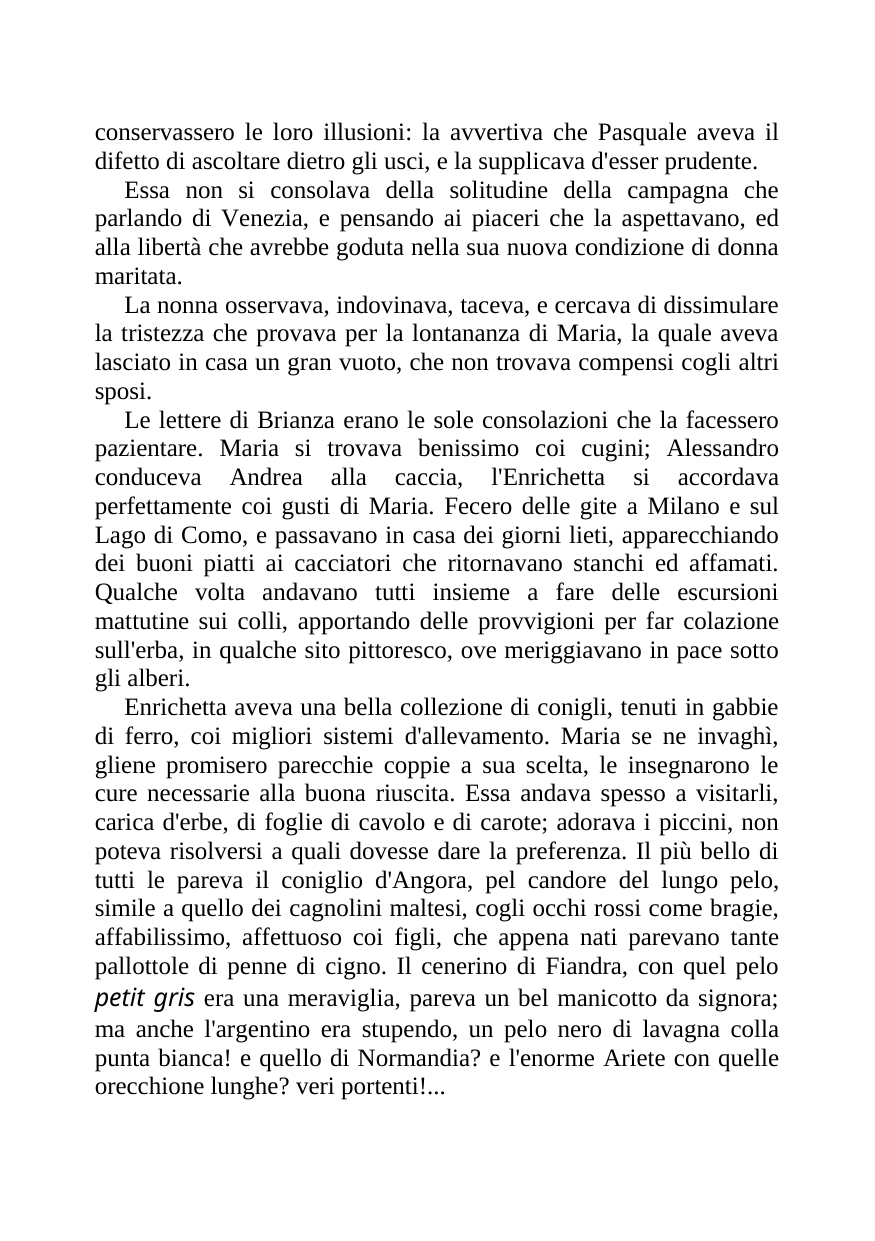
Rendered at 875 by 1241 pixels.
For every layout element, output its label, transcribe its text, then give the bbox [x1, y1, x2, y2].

text Le lettere di Brianza erano le sole consolazioni che la facessero pazientare. Maria si trovava benissimo coi cugini; Alessandro conduceva Andrea alla caccia, l'Enrichetta si accordava perfettamente coi gusti di Maria. Fecero delle gite a Milano e sul Lago di Como, e passavano in casa dei giorni lieti, apparecchiando dei buoni piatti ai cacciatori che ritornavano stanchi ed affamati. Qualche volta andavano tutti insieme a fare delle escursioni mattutine sui colli, apportando delle provvigioni per far colazione sull'erba, in qualche sito pittoresco, ove meriggiavano in pace sotto gli alberi. [94, 405, 779, 692]
text conservassero le loro illusioni: la avvertiva che Pasquale aveva il difetto di ascoltare dietro gli usci, e la supplicava d'esser prudente. [94, 117, 779, 175]
text La nonna osservava, indovinava, taceva, e cercava di dissimulare la tristezza che provava per la lontananza di Maria, la quale aveva lasciato in casa un gran vuoto, che non trovava compensi cogli altri sposi. [94, 290, 779, 405]
text Essa non si consolava della solitudine della campagna che parlando di Venezia, e pensando ai piaceri che la aspettavano, ed alla libertà che avrebbe goduta nella sua nuova condizione di donna maritata. [94, 175, 779, 290]
text Enrichetta aveva una bella collezione di conigli, tenuti in gabbie di ferro, coi migliori sistemi d'allevamento. Maria se ne invaghì, gliene promisero parecchie coppie a sua scelta, le insegnarono le cure necessarie alla buona riuscita. Essa andava spesso a visitarli, carica d'erbe, di foglie di cavolo e di carote; adorava i piccini, non poteva risolversi a quali dovesse dare la preferenza. Il più bello di tutti le pareva il coniglio d'Angora, pel candore del lungo pelo, simile a quello dei cagnolini maltesi, cogli occhi rossi come bragie, affabilissimo, affettuoso coi figli, che appena nati parevano tante pallottole di penne di cigno. Il cenerino di Fiandra, con quel pelo petit gris era una meraviglia, pareva un bel manicotto da signora; ma anche l'argentino era stupendo, un pelo nero di lavagna colla punta bianca! e quello di Normandia? e l'enorme Ariete con quelle orecchione lunghe? veri portenti!... [94, 692, 779, 1100]
